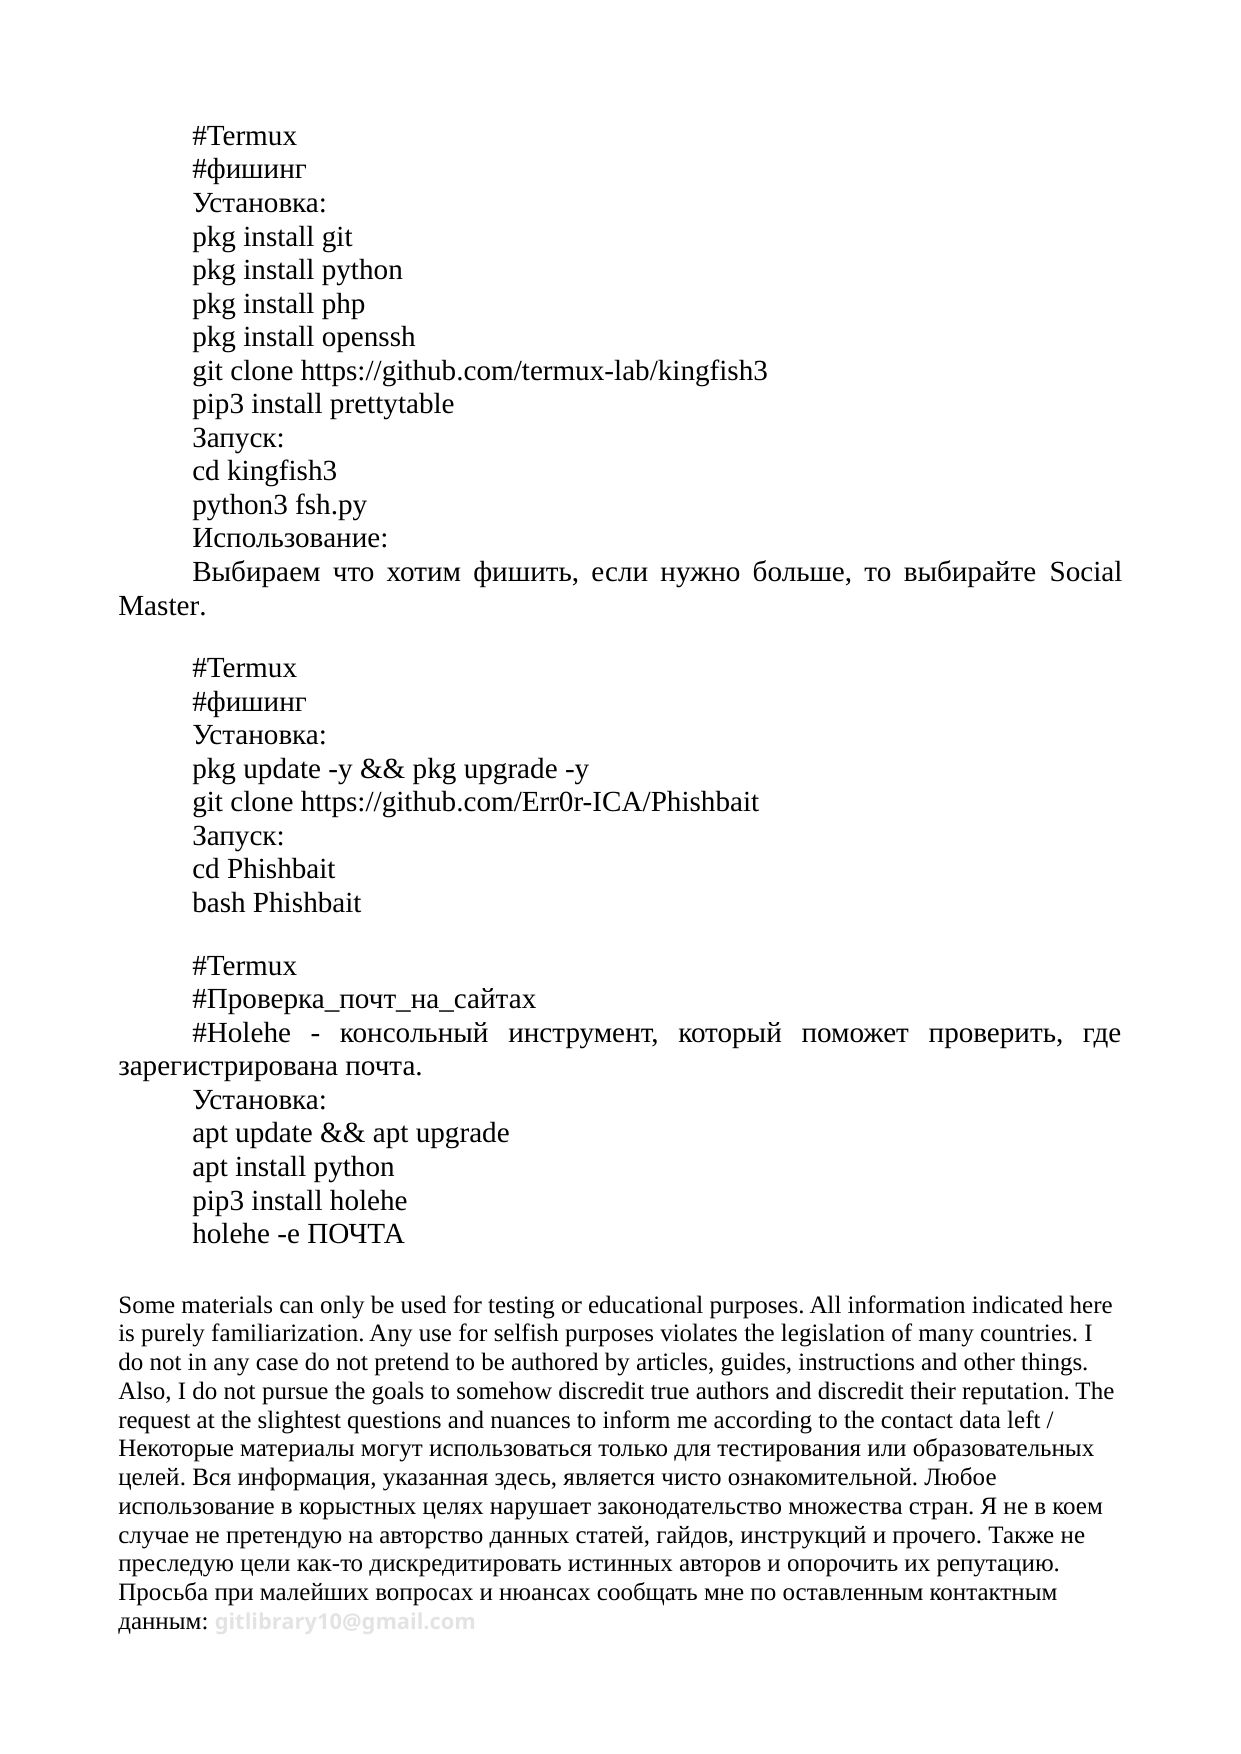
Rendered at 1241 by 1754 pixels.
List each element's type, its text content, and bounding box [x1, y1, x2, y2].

text pkg install php [118, 286, 1122, 319]
text #Проверка_почт_на_сайтах [118, 981, 1122, 1015]
text python3 fsh.py [118, 487, 1122, 521]
text Установка: [118, 185, 1122, 219]
text Установка: [118, 1082, 1122, 1116]
text apt update && apt upgrade [118, 1116, 1122, 1149]
text pkg update -y && pkg upgrade -y [118, 751, 1122, 784]
text holehe -e ПОЧТА [118, 1216, 1122, 1250]
text pip3 install holehe [118, 1183, 1122, 1216]
text #Termux [118, 948, 1122, 981]
text #Termux [118, 118, 1122, 152]
text cd Phishbait [118, 852, 1122, 885]
text #фишинг [118, 684, 1122, 717]
text cd kingfish3 [118, 453, 1122, 487]
text bash Phishbait [118, 885, 1122, 919]
text Использование: [118, 521, 1122, 554]
text Запуск: [118, 420, 1122, 453]
text Запуск: [118, 818, 1122, 852]
text git clone https://github.com/termux-lab/kingfish3 [118, 353, 1122, 386]
text git clone https://github.com/Err0r-ICA/Phishbait [118, 784, 1122, 818]
text Выбираем что хотим фишить, если нужно больше, то выбирайте Social Master. [118, 554, 1122, 621]
text #фишинг [118, 152, 1122, 185]
text pip3 install prettytable [118, 386, 1122, 420]
text apt install python [118, 1149, 1122, 1183]
text #Termux [118, 650, 1122, 684]
text #Holehe - консольный инструмент, который поможет проверить, где зарегистрирована почта. [118, 1015, 1122, 1082]
text Установка: [118, 717, 1122, 751]
text pkg install openssh [118, 319, 1122, 353]
text pkg install git [118, 219, 1122, 252]
text pkg install python [118, 252, 1122, 286]
